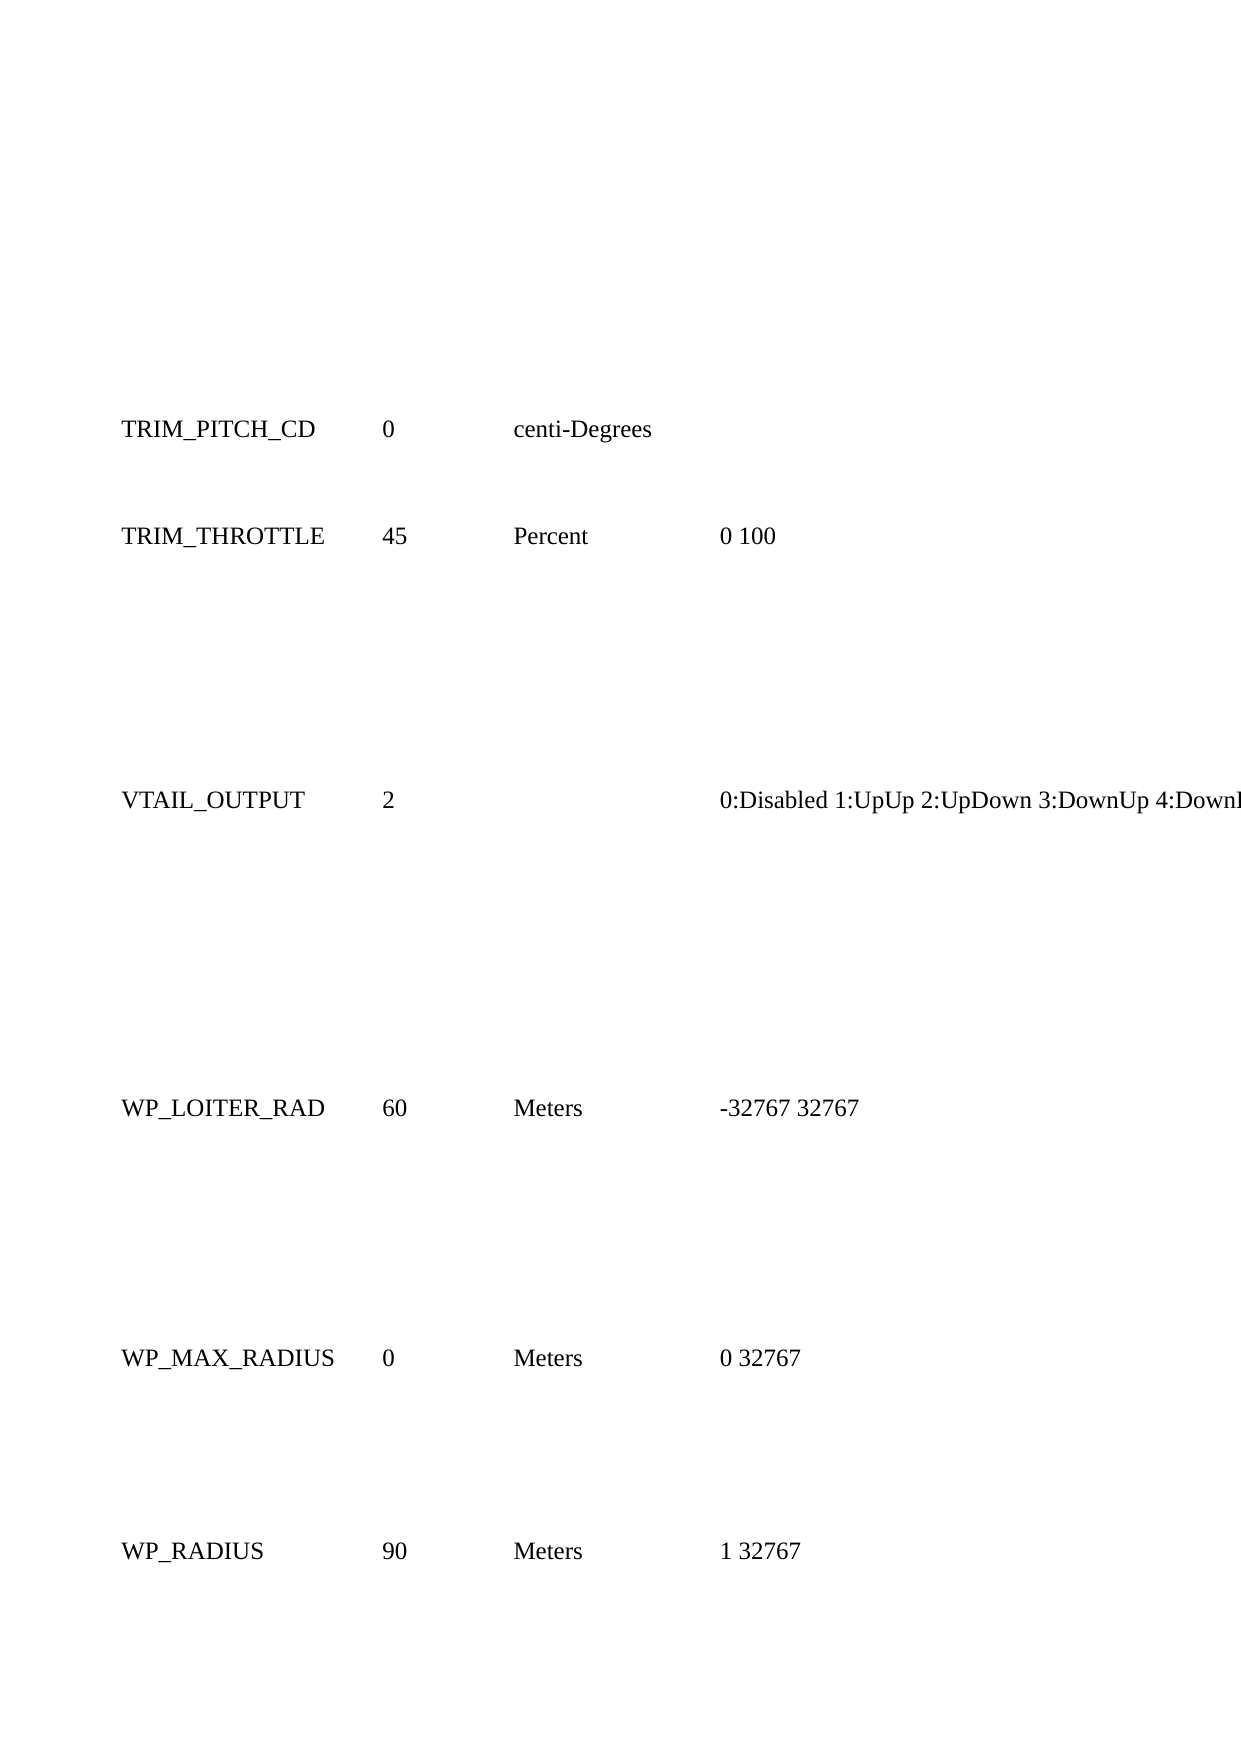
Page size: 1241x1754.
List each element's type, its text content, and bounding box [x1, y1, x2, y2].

table_cell 0 32767 [717, 1182, 1240, 1533]
table_cell Meters [510, 1533, 717, 1625]
table_cell [118, 118, 379, 354]
table_cell [717, 118, 1240, 354]
table_cell centi-Degrees [510, 354, 717, 503]
table_cell [379, 118, 510, 354]
table_cell [510, 118, 717, 354]
table_cell 1 32767 [717, 1533, 1240, 1625]
table_cell Percent [510, 504, 717, 567]
table_cell TRIM_PITCH_CD [118, 354, 379, 503]
table_cell 0 100 [717, 504, 1240, 567]
table_cell 45 [379, 504, 510, 567]
table_cell VTAIL_OUTPUT [118, 567, 379, 1033]
table_cell Meters [510, 1033, 717, 1182]
table_cell 0 [379, 354, 510, 503]
table_cell 2 [379, 567, 510, 1033]
table_cell 0:Disabled 1:UpUp 2:UpDown 3:DownUp 4:DownDown [717, 567, 1240, 1033]
table_cell TRIM_THROTTLE [118, 504, 379, 567]
table_cell WP_MAX_RADIUS [118, 1182, 379, 1533]
table_cell Meters [510, 1182, 717, 1533]
table_cell WP_RADIUS [118, 1533, 379, 1625]
table_cell 0 [379, 1182, 510, 1533]
table_cell 60 [379, 1033, 510, 1182]
table_cell [510, 567, 717, 1033]
table_cell 90 [379, 1533, 510, 1625]
table_cell WP_LOITER_RAD [118, 1033, 379, 1182]
table_cell -32767 32767 [717, 1033, 1240, 1182]
table_cell [717, 354, 1240, 503]
